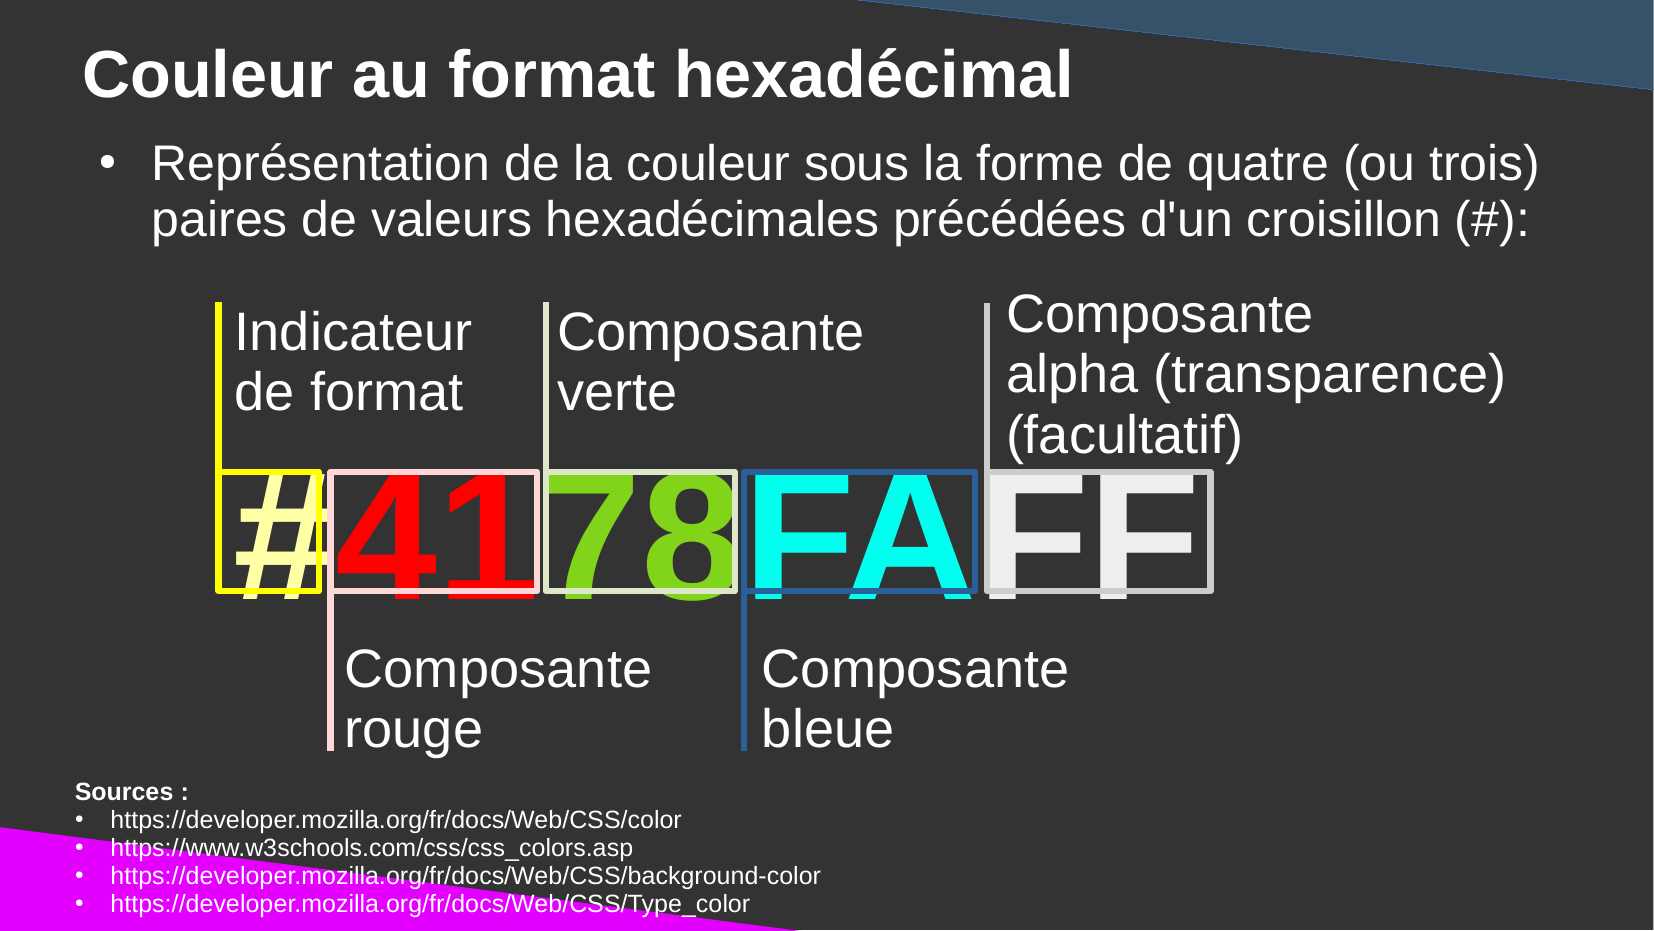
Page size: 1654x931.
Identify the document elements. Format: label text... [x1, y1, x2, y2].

text_box #4178FAFF [549, 475, 732, 588]
title Composante rouge [344, 638, 656, 760]
text_box #4178FAFF [218, 426, 1235, 647]
list Représentation de la couleur sous la forme de quatre (ou trois) paires de valeurs hexadécimales précédées d'un croisillon (#): [80, 135, 1605, 260]
text_box [0, 827, 801, 931]
text_box #4178FAFF [990, 475, 1207, 588]
title Indicateur de format [234, 301, 546, 423]
title Composante bleue [761, 638, 1073, 760]
title Composante verte [557, 301, 869, 423]
text_box #4178FAFF [222, 475, 316, 588]
text_box Sources : https://developer.mozilla.org/fr/docs/Web/CSS/color https://www.w3schools.com/css/css_colors.asp https://developer.mozilla.org/fr/docs/Web/CSS/background-color https://developer.mozilla.org/fr/docs/Web/CSS/Type_color [60, 770, 863, 926]
text_box #4178FAFF [334, 475, 534, 588]
text_box #4178FAFF [747, 475, 972, 588]
title Couleur au format hexadécimal [82, 37, 1571, 122]
text_box [858, 0, 1654, 90]
title Composante alpha (transparence) (facultatif) [1006, 283, 1607, 466]
